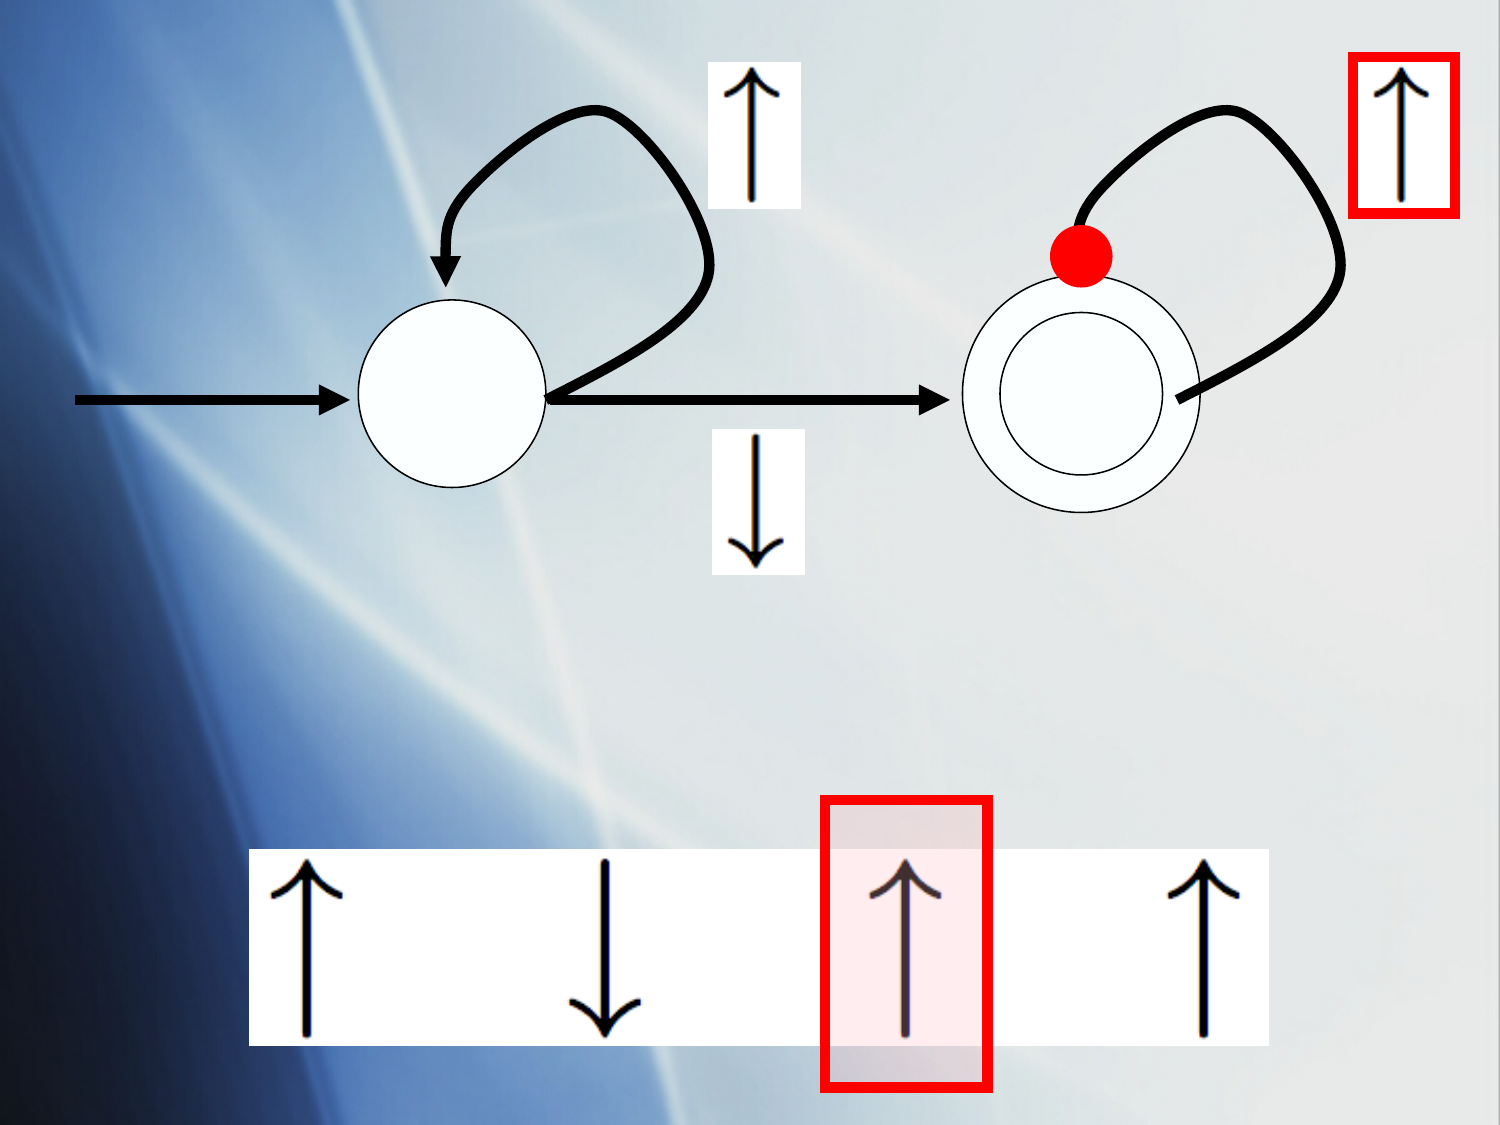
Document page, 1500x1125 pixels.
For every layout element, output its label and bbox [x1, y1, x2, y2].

text_box [358, 299, 546, 488]
picture [0, 0, 1500, 1125]
text_box [962, 224, 1201, 513]
text_box [825, 800, 988, 1088]
